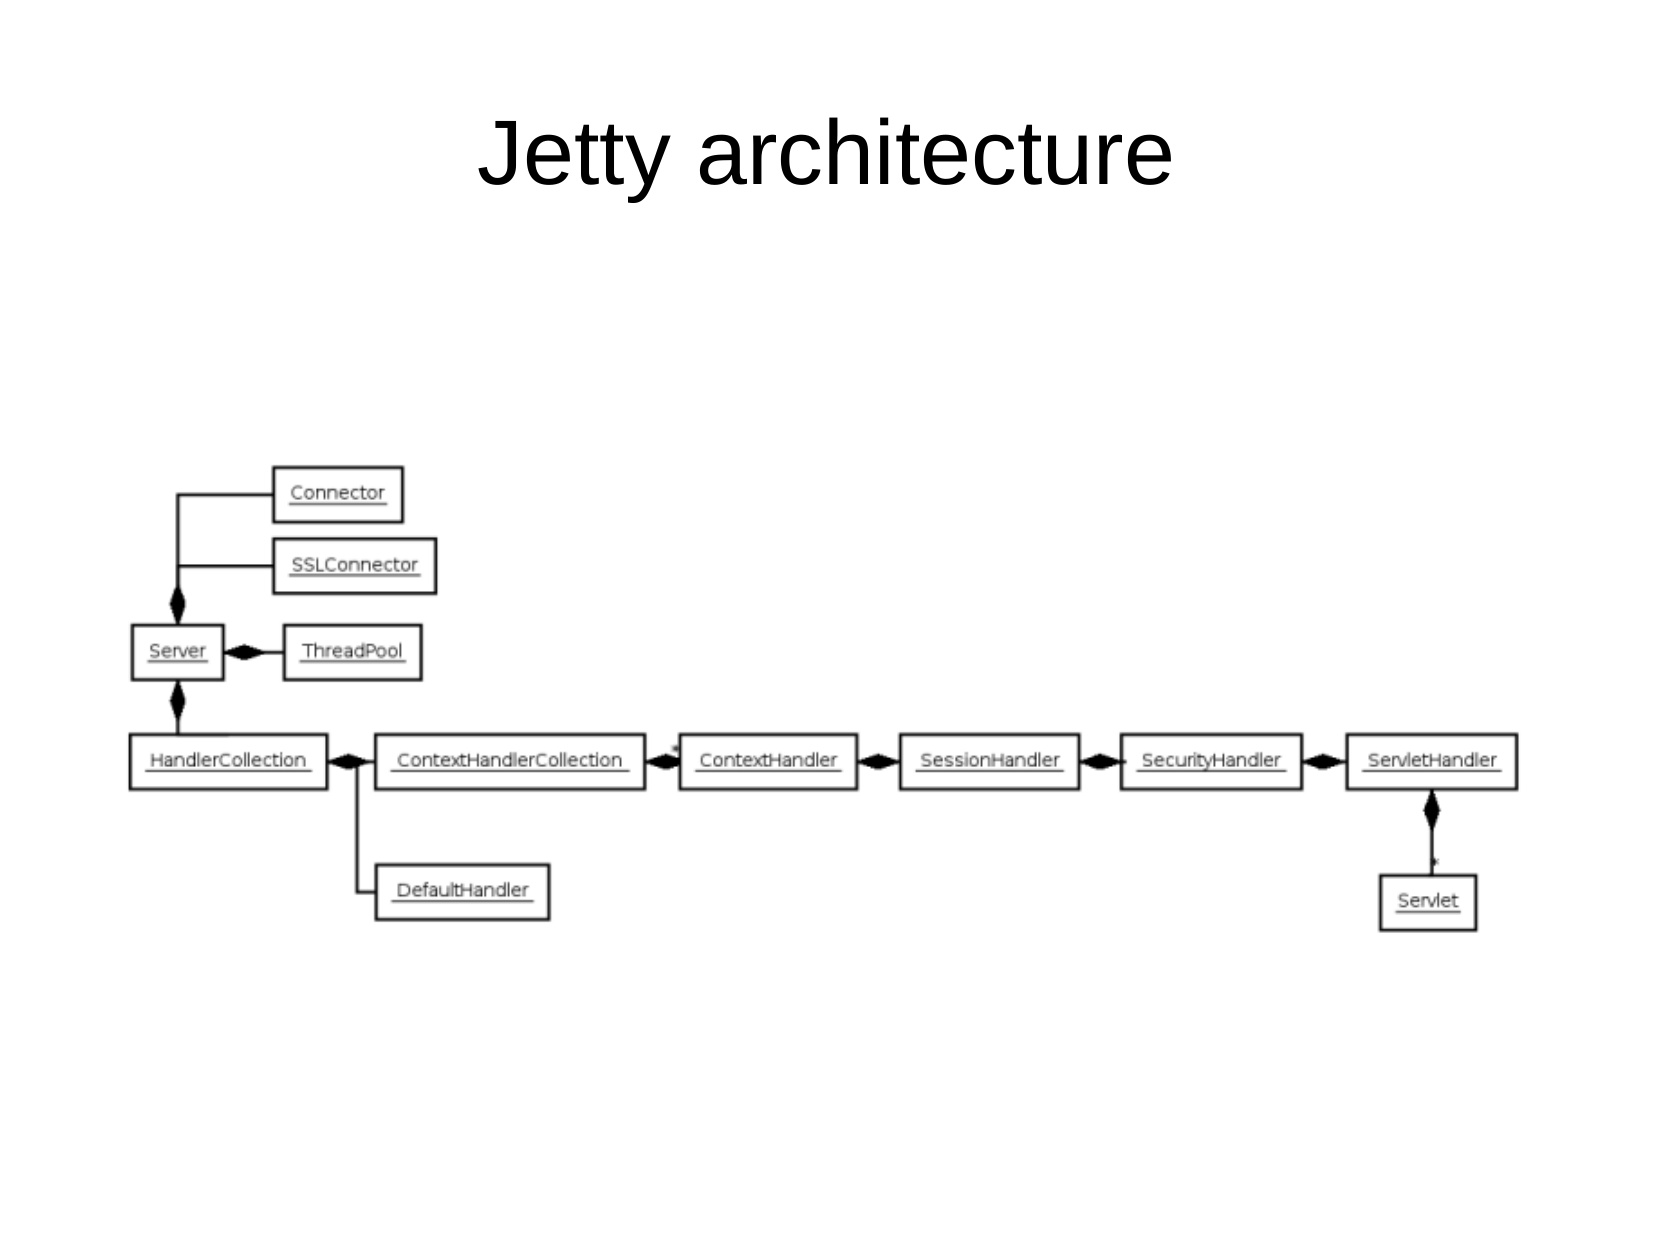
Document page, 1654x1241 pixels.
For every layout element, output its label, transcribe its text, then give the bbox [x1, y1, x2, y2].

picture [102, 444, 1546, 961]
title Jetty architecture [82, 49, 1571, 257]
